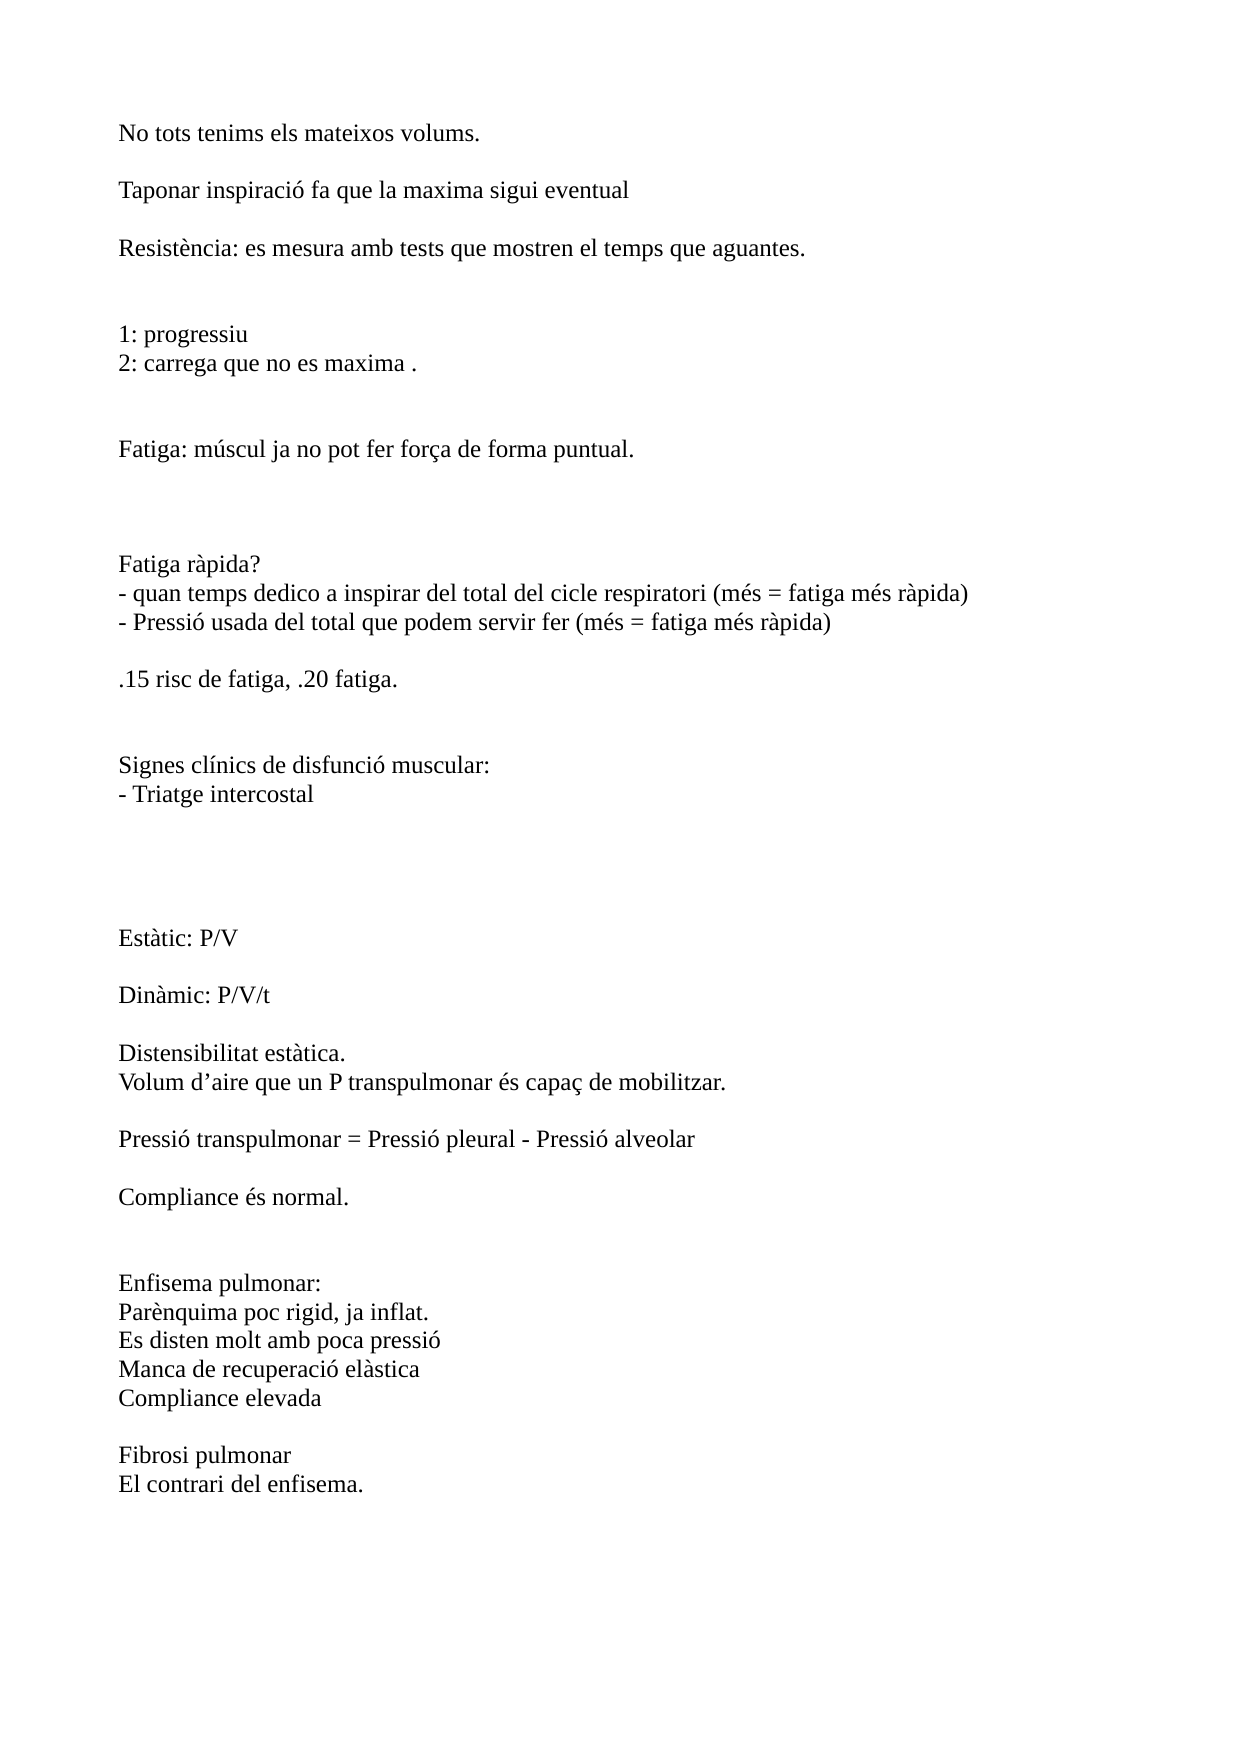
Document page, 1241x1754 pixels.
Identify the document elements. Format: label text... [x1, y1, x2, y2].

text .15 risc de fatiga, .20 fatiga. [118, 664, 1122, 693]
text Pressió transpulmonar = Pressió pleural - Pressió alveolar [118, 1124, 1122, 1153]
text Enfisema pulmonar: [118, 1268, 1122, 1297]
text Resistència: es mesura amb tests que mostren el temps que aguantes. [118, 233, 1122, 262]
text Fatiga: múscul ja no pot fer força de forma puntual. [118, 406, 1122, 463]
text Parènquima poc rigid, ja inflat. [118, 1297, 1122, 1326]
text 1: progressiu [118, 319, 1122, 348]
text Fibrosi pulmonar [118, 1441, 1122, 1469]
text - Pressió usada del total que podem servir fer (més = fatiga més ràpida) [118, 607, 1122, 636]
text Fatiga ràpida? [118, 549, 1122, 578]
text No tots tenims els mateixos volums. [118, 118, 1122, 147]
text Dinàmic: P/V/t [118, 981, 1122, 1009]
text Signes clínics de disfunció muscular: [118, 751, 1122, 779]
text Compliance elevada [118, 1383, 1122, 1412]
text Distensibilitat estàtica. [118, 1038, 1122, 1067]
text Taponar inspiració fa que la maxima sigui eventual [118, 176, 1122, 204]
text 2: carrega que no es maxima . [118, 348, 1122, 377]
text - Triatge intercostal [118, 779, 1122, 808]
text Compliance és normal. [118, 1182, 1122, 1211]
text Es disten molt amb poca pressió [118, 1326, 1122, 1354]
text - quan temps dedico a inspirar del total del cicle respiratori (més = fatiga més ràpida) [118, 578, 1122, 607]
text El contrari del enfisema. [118, 1469, 1122, 1498]
text Estàtic: P/V [118, 923, 1122, 952]
text Volum d’aire que un P transpulmonar és capaç de mobilitzar. [118, 1067, 1122, 1096]
text Manca de recuperació elàstica [118, 1354, 1122, 1383]
